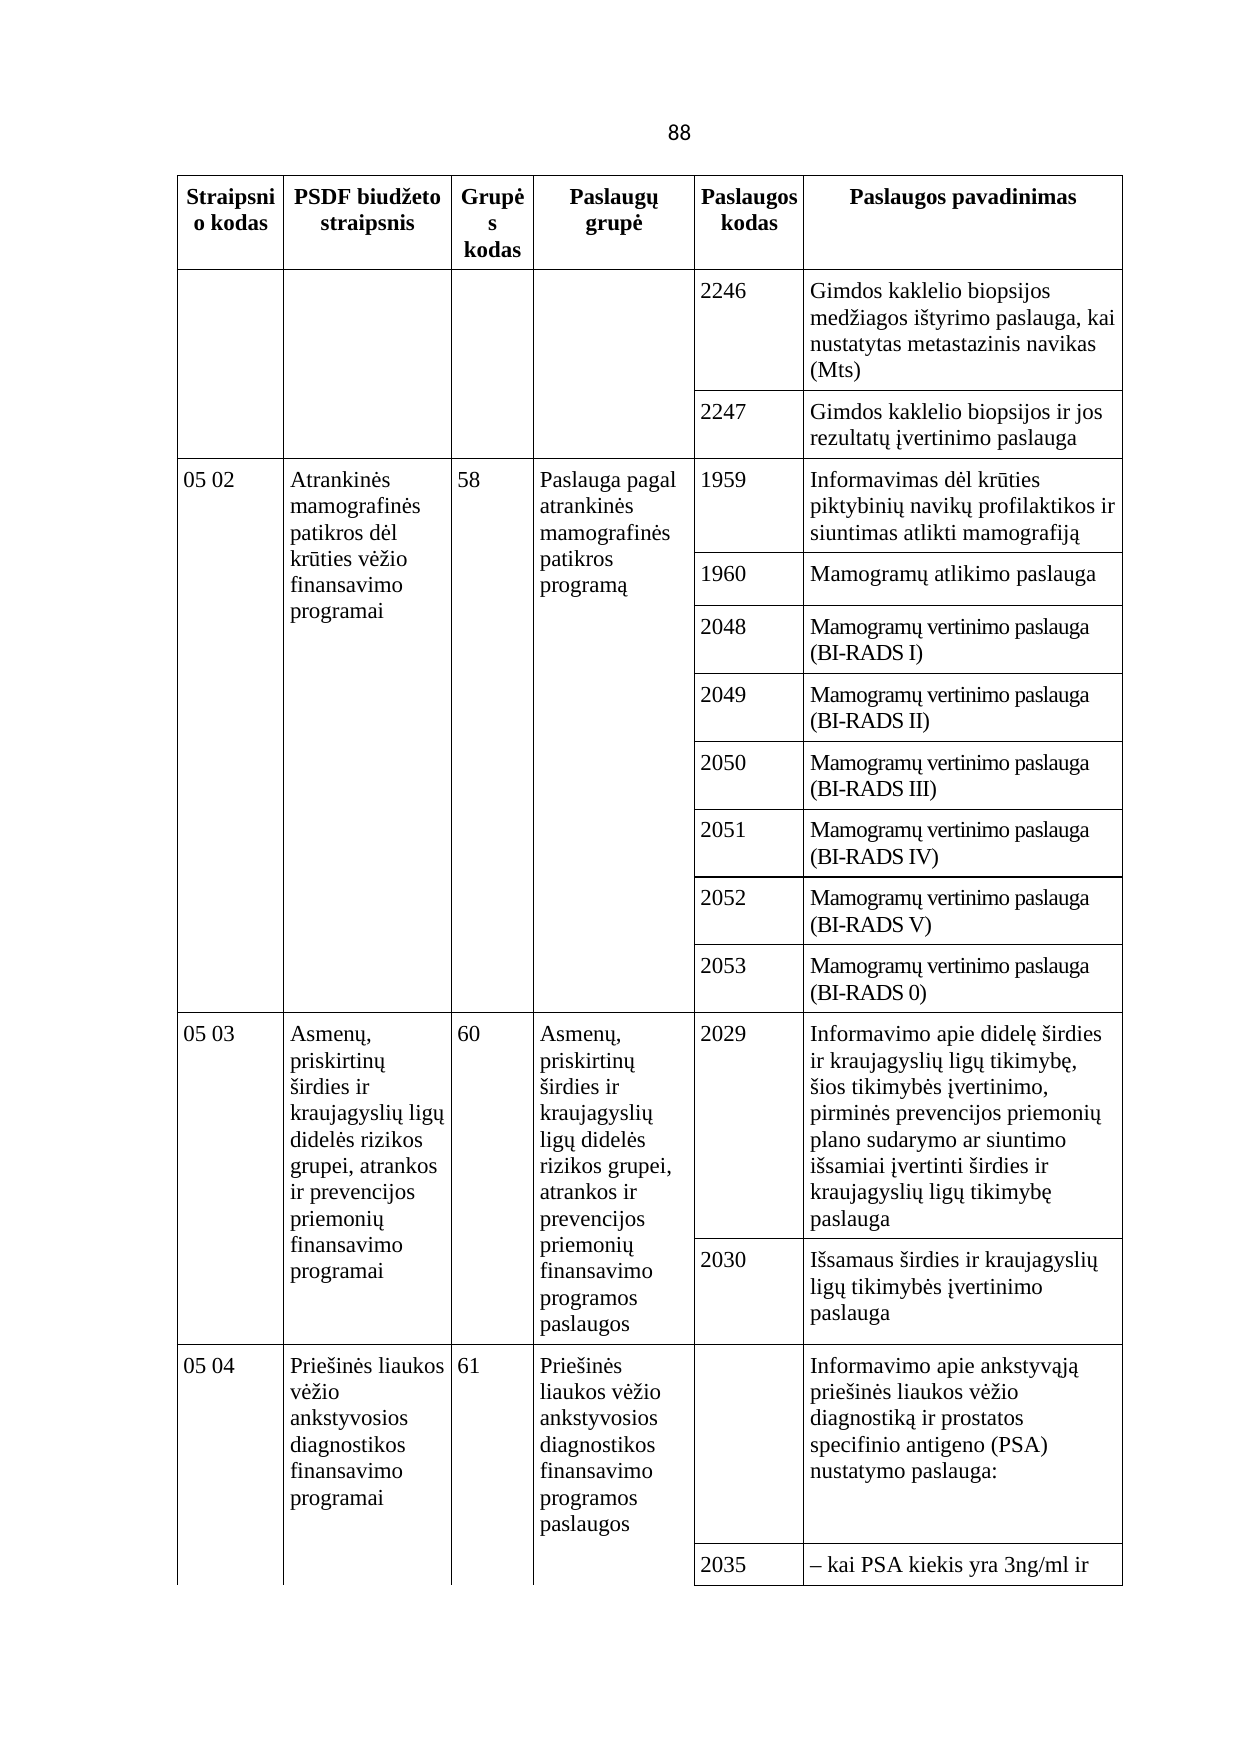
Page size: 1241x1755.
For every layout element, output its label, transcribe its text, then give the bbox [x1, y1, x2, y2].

table_cell 05 02 [178, 459, 283, 552]
table_cell [452, 1543, 533, 1585]
table_cell [534, 876, 694, 944]
table_cell Informavimas dėl krūties piktybinių navikų profilaktikos ir siuntimas atlikti mamografiją [804, 459, 1122, 552]
table_header PSDF biudžeto straipsnis [284, 176, 451, 269]
table_cell [452, 741, 533, 808]
table_cell 2029 [695, 1013, 803, 1238]
table_cell [178, 390, 283, 458]
table_cell 05 04 [178, 1345, 283, 1385]
table_cell [284, 741, 451, 808]
table_cell 2053 [695, 945, 803, 1012]
table_cell 2049 [695, 674, 803, 741]
table_cell 61 [452, 1345, 533, 1385]
table_cell [534, 673, 694, 741]
table_cell Mamogramų vertinimo paslauga (BI-RADS V) [804, 878, 1122, 944]
table_header Grupės kodas [452, 176, 533, 269]
table_cell 2048 [695, 606, 803, 673]
table_header Straipsnio kodas [178, 176, 283, 269]
table_cell [178, 741, 283, 808]
table_cell [452, 552, 533, 605]
table_cell Asmenų, priskirtinų širdies ir kraujagyslių ligų didelės rizikos grupei, atrankos ir prevencijos priemonių finansavimo programos paslaugos [534, 1013, 694, 1344]
table_cell Mamogramų vertinimo paslauga (BI-RADS 0) [804, 945, 1122, 1012]
table_cell 60 [452, 1013, 533, 1238]
table_cell [284, 944, 451, 1012]
table_cell Asmenų, priskirtinų širdies ir kraujagyslių ligų didelės rizikos grupei, atrankos ir prevencijos priemonių finansavimo programai [284, 1013, 451, 1344]
table_header Paslaugų grupė [534, 176, 694, 269]
table_cell [178, 876, 283, 944]
table_cell 2050 [695, 742, 803, 808]
table_cell [534, 809, 694, 876]
table_cell [178, 270, 283, 390]
table_cell Priešinės liaukos vėžio ankstyvosios diagnostikos finansavimo programai [284, 1345, 451, 1543]
table_header Paslaugos kodas [695, 176, 803, 269]
table_cell Priešinės liaukos vėžio ankstyvosios diagnostikos finansavimo programos paslaugos [534, 1345, 694, 1543]
table_cell [178, 1385, 283, 1543]
table_cell [178, 605, 283, 673]
table_cell 2247 [695, 391, 803, 458]
table_cell [534, 1543, 694, 1585]
table_cell [284, 270, 451, 390]
table_cell Mamogramų atlikimo paslauga [804, 553, 1122, 605]
table_cell [178, 673, 283, 741]
table_cell [534, 605, 694, 673]
table_cell [452, 605, 533, 673]
table_cell Mamogramų vertinimo paslauga (BI-RADS II) [804, 674, 1122, 741]
table_cell [178, 1238, 283, 1344]
table_cell [452, 1385, 533, 1543]
table_cell [452, 876, 533, 944]
table_cell 05 03 [178, 1013, 283, 1238]
table_header Paslaugos pavadinimas [804, 176, 1122, 269]
table_cell 58 [452, 459, 533, 552]
table_cell Mamogramų vertinimo paslauga (BI-RADS IV) [804, 810, 1122, 876]
table_cell Atrankinės mamografinės patikros dėl krūties vėžio finansavimo programai [284, 459, 451, 673]
table_cell [534, 944, 694, 1012]
table_cell [452, 270, 533, 390]
table_cell [534, 270, 694, 390]
table_cell 2051 [695, 810, 803, 876]
table_cell 2246 [695, 270, 803, 390]
table_cell [284, 1543, 451, 1585]
table_cell [178, 944, 283, 1012]
table_cell 2052 [695, 878, 803, 944]
table_cell [284, 809, 451, 876]
table_cell Informavimo apie didelę širdies ir kraujagyslių ligų tikimybę, šios tikimybės įvertinimo, pirminės prevencijos priemonių plano sudarymo ar siuntimo išsamiai įvertinti širdies ir kraujagyslių ligų tikimybę paslauga [804, 1013, 1122, 1238]
table_cell [178, 552, 283, 605]
table_cell Gimdos kaklelio biopsijos medžiagos ištyrimo paslauga, kai nustatytas metastazinis navikas (Mts) [804, 270, 1122, 390]
table_cell [284, 876, 451, 944]
table_cell – kai PSA kiekis yra 3ng/ml ir [804, 1544, 1122, 1585]
table_cell [178, 1543, 283, 1585]
table_cell [452, 1238, 533, 1344]
table_cell Išsamaus širdies ir kraujagyslių ligų tikimybės įvertinimo paslauga [804, 1239, 1122, 1344]
table_cell Gimdos kaklelio biopsijos ir jos rezultatų įvertinimo paslauga [804, 391, 1122, 458]
table_cell [534, 741, 694, 808]
table_cell [452, 809, 533, 876]
table_cell 1959 [695, 459, 803, 552]
table_cell 2035 [695, 1544, 803, 1585]
table_cell Informavimo apie ankstyvąją priešinės liaukos vėžio diagnostiką ir prostatos specifinio antigeno (PSA) nustatymo paslauga: [804, 1345, 1122, 1543]
table_cell [695, 1345, 803, 1543]
table_cell Mamogramų vertinimo paslauga (BI-RADS III) [804, 742, 1122, 808]
table_cell [284, 390, 451, 458]
table_cell Mamogramų vertinimo paslauga (BI-RADS I) [804, 606, 1122, 673]
table_cell 2030 [695, 1239, 803, 1344]
table_cell 1960 [695, 553, 803, 605]
table_cell [452, 390, 533, 458]
table_cell Paslauga pagal atrankinės mamografinės patikros programą [534, 459, 694, 605]
table_cell [178, 809, 283, 876]
table_cell [452, 673, 533, 741]
table_cell [452, 944, 533, 1012]
table_cell [284, 673, 451, 741]
table_cell [534, 390, 694, 458]
